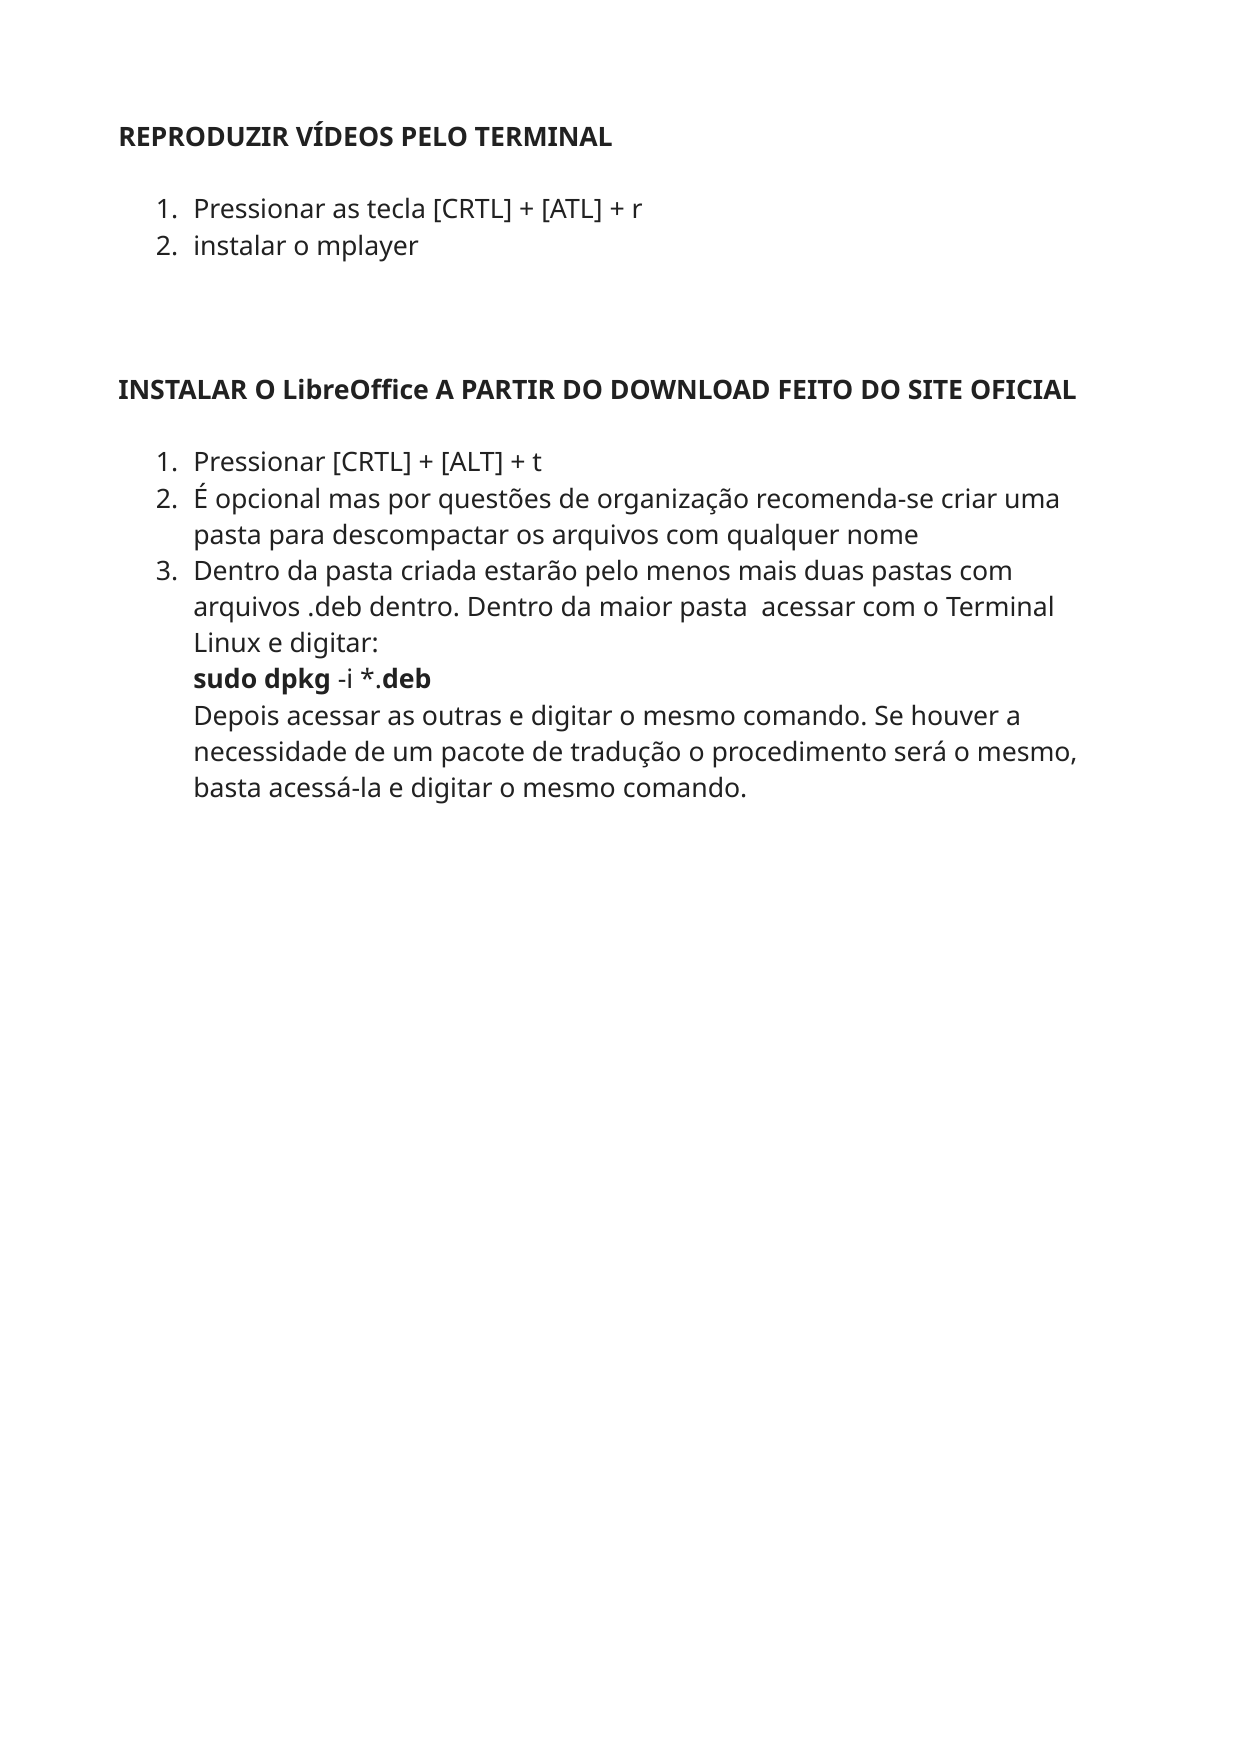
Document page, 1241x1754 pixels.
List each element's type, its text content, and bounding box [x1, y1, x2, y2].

list instalar o mplayer [156, 227, 1122, 263]
list Pressionar [CRTL] + [ALT] + t [156, 443, 1122, 479]
list Depois acessar as outras e digitar o mesmo comando. Se houver a necessidade de um pacote de tradução o procedimento será o mesmo, basta acessá-la e digitar o mesmo comando. [156, 696, 1122, 805]
list sudo dpkg -i *.deb [156, 660, 1122, 696]
text REPRODUZIR VÍDEOS PELO TERMINAL [118, 118, 1122, 154]
list É opcional mas por questões de organização recomenda-se criar uma pasta para descompactar os arquivos com qualquer nome [156, 479, 1122, 552]
list Pressionar as tecla [CRTL] + [ATL] + r [156, 190, 1122, 227]
list Dentro da pasta criada estarão pelo menos mais duas pastas com arquivos .deb dentro. Dentro da maior pasta acessar com o Terminal Linux e digitar: [156, 552, 1122, 660]
text INSTALAR O LibreOffice A PARTIR DO DOWNLOAD FEITO DO SITE OFICIAL [118, 371, 1122, 407]
